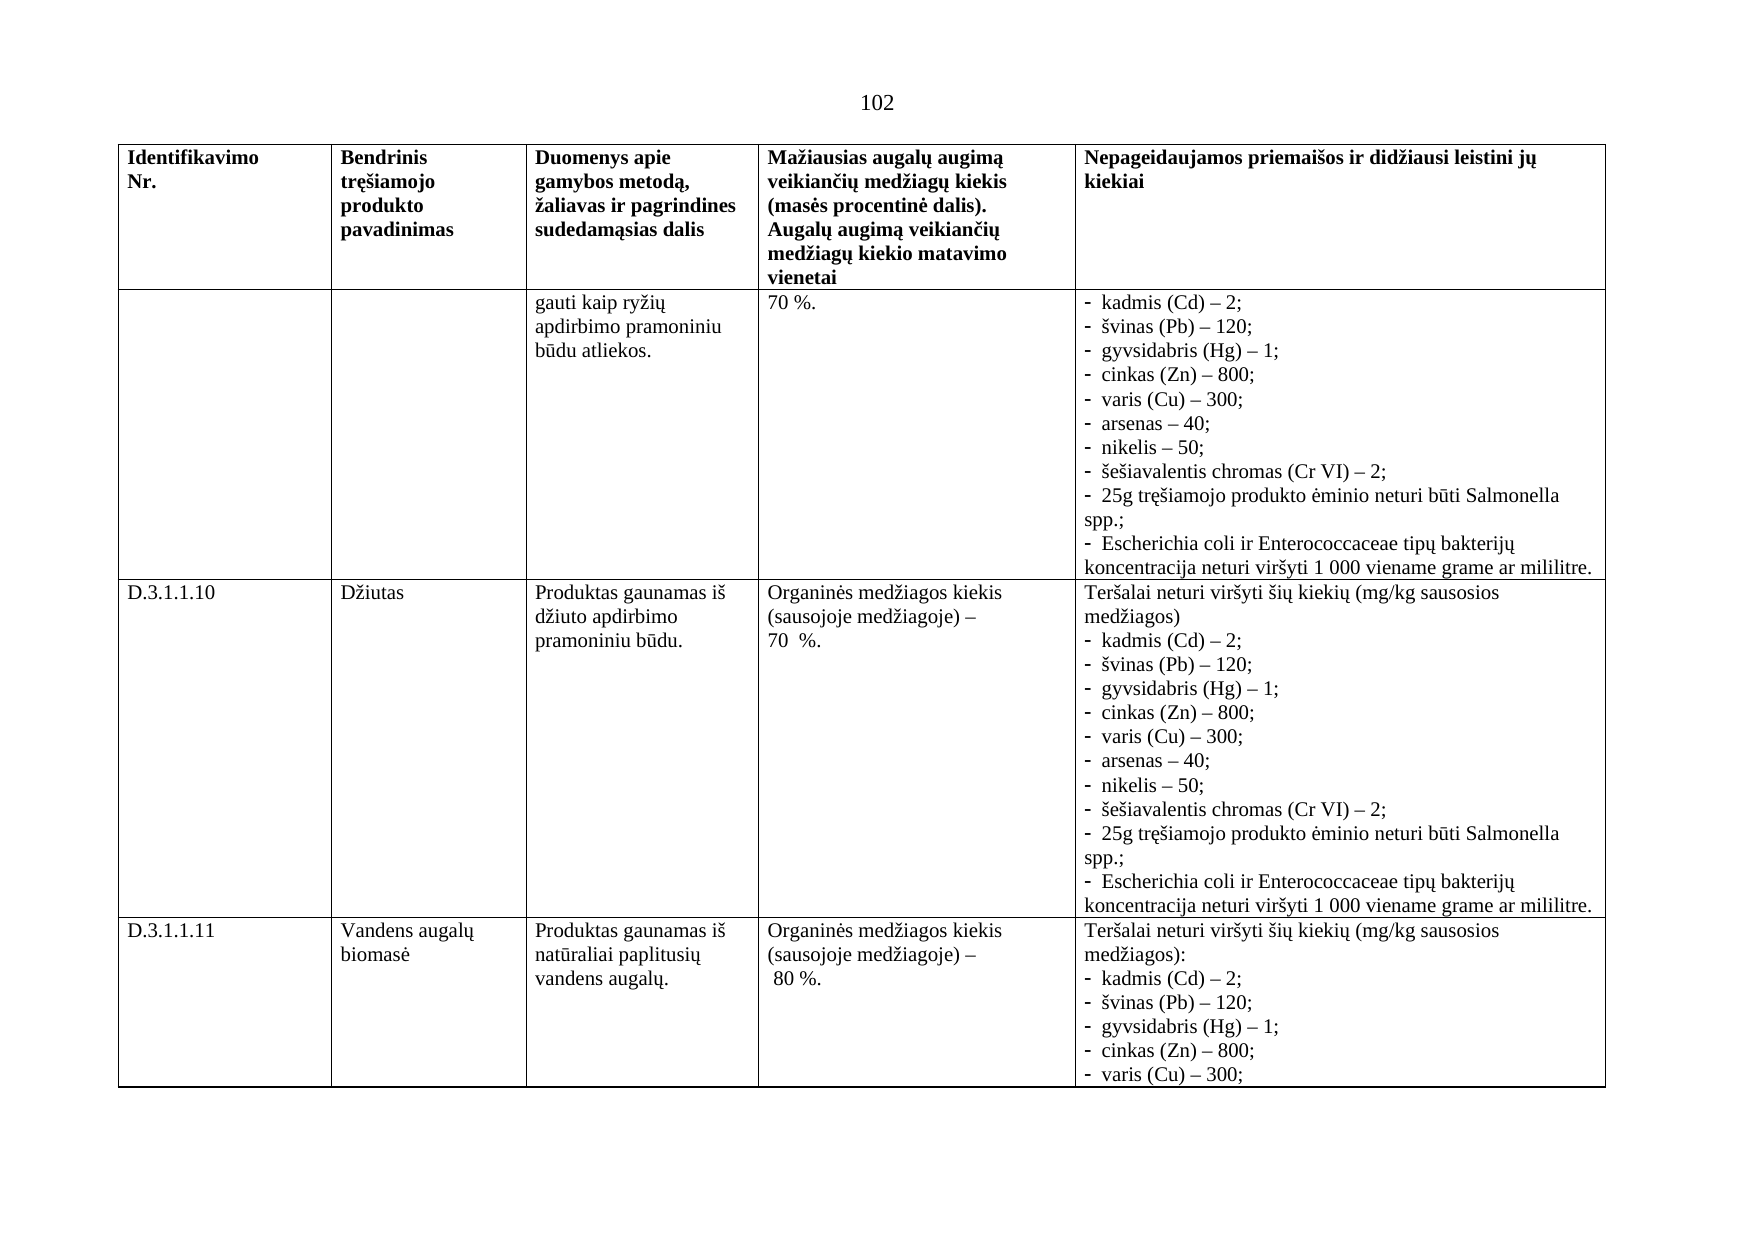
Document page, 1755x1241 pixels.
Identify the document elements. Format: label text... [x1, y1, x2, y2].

table_cell Teršalai neturi viršyti šių kiekių (mg/kg sausosios medžiagos) kadmis (Cd) – 2; švinas (Pb) – 120; gyvsidabris (Hg) – 1; cinkas (Zn) – 800; varis (Cu) – 300; arsenas – 40; nikelis – 50; šešiavalentis chromas (Cr VI) – 2; 25g tręšiamojo produkto ėminio neturi būti Salmonella spp.; Escherichia coli ir Enterococcaceae tipų bakterijų koncentracija neturi viršyti 1 000 viename grame ar mililitre. [1076, 580, 1605, 917]
table_header Bendrinis tręšiamojo produkto pavadinimas [332, 145, 526, 289]
table_cell Organinės medžiagos kiekis (sausojoje medžiagoje) – 80 %. [759, 918, 1075, 1086]
table_cell gauti kaip ryžių apdirbimo pramoniniu būdu atliekos. [527, 290, 758, 579]
table_cell Džiutas [332, 580, 526, 917]
table_cell D.3.1.1.10 [119, 580, 331, 917]
table_cell [119, 290, 331, 579]
table_header Duomenys apie gamybos metodą, žaliavas ir pagrindines sudedamąsias dalis [527, 145, 758, 289]
table_cell Produktas gaunamas iš džiuto apdirbimo pramoniniu būdu. [527, 580, 758, 917]
table_cell kadmis (Cd) – 2; švinas (Pb) – 120; gyvsidabris (Hg) – 1; cinkas (Zn) – 800; varis (Cu) – 300; arsenas – 40; nikelis – 50; šešiavalentis chromas (Cr VI) – 2; 25g tręšiamojo produkto ėminio neturi būti Salmonella spp.; Escherichia coli ir Enterococcaceae tipų bakterijų koncentracija neturi viršyti 1 000 viename grame ar mililitre. [1076, 290, 1605, 579]
table_cell D.3.1.1.11 [119, 918, 331, 1086]
table_header Nepageidaujamos priemaišos ir didžiausi leistini jų kiekiai [1076, 145, 1605, 289]
table_cell Organinės medžiagos kiekis (sausojoje medžiagoje) – 70 %. [759, 580, 1075, 917]
table_cell 70 %. [759, 290, 1075, 579]
table_cell Produktas gaunamas iš natūraliai paplitusių vandens augalų. [527, 918, 758, 1086]
table_cell [332, 290, 526, 579]
table_cell Teršalai neturi viršyti šių kiekių (mg/kg sausosios medžiagos): kadmis (Cd) – 2; švinas (Pb) – 120; gyvsidabris (Hg) – 1; cinkas (Zn) – 800; varis (Cu) – 300; [1076, 918, 1605, 1086]
table_header Identifikavimo Nr. [119, 145, 331, 289]
table_cell Vandens augalų biomasė [332, 918, 526, 1086]
table_header Mažiausias augalų augimą veikiančių medžiagų kiekis (masės procentinė dalis). Augalų augimą veikiančių medžiagų kiekio matavimo vienetai [759, 145, 1075, 289]
